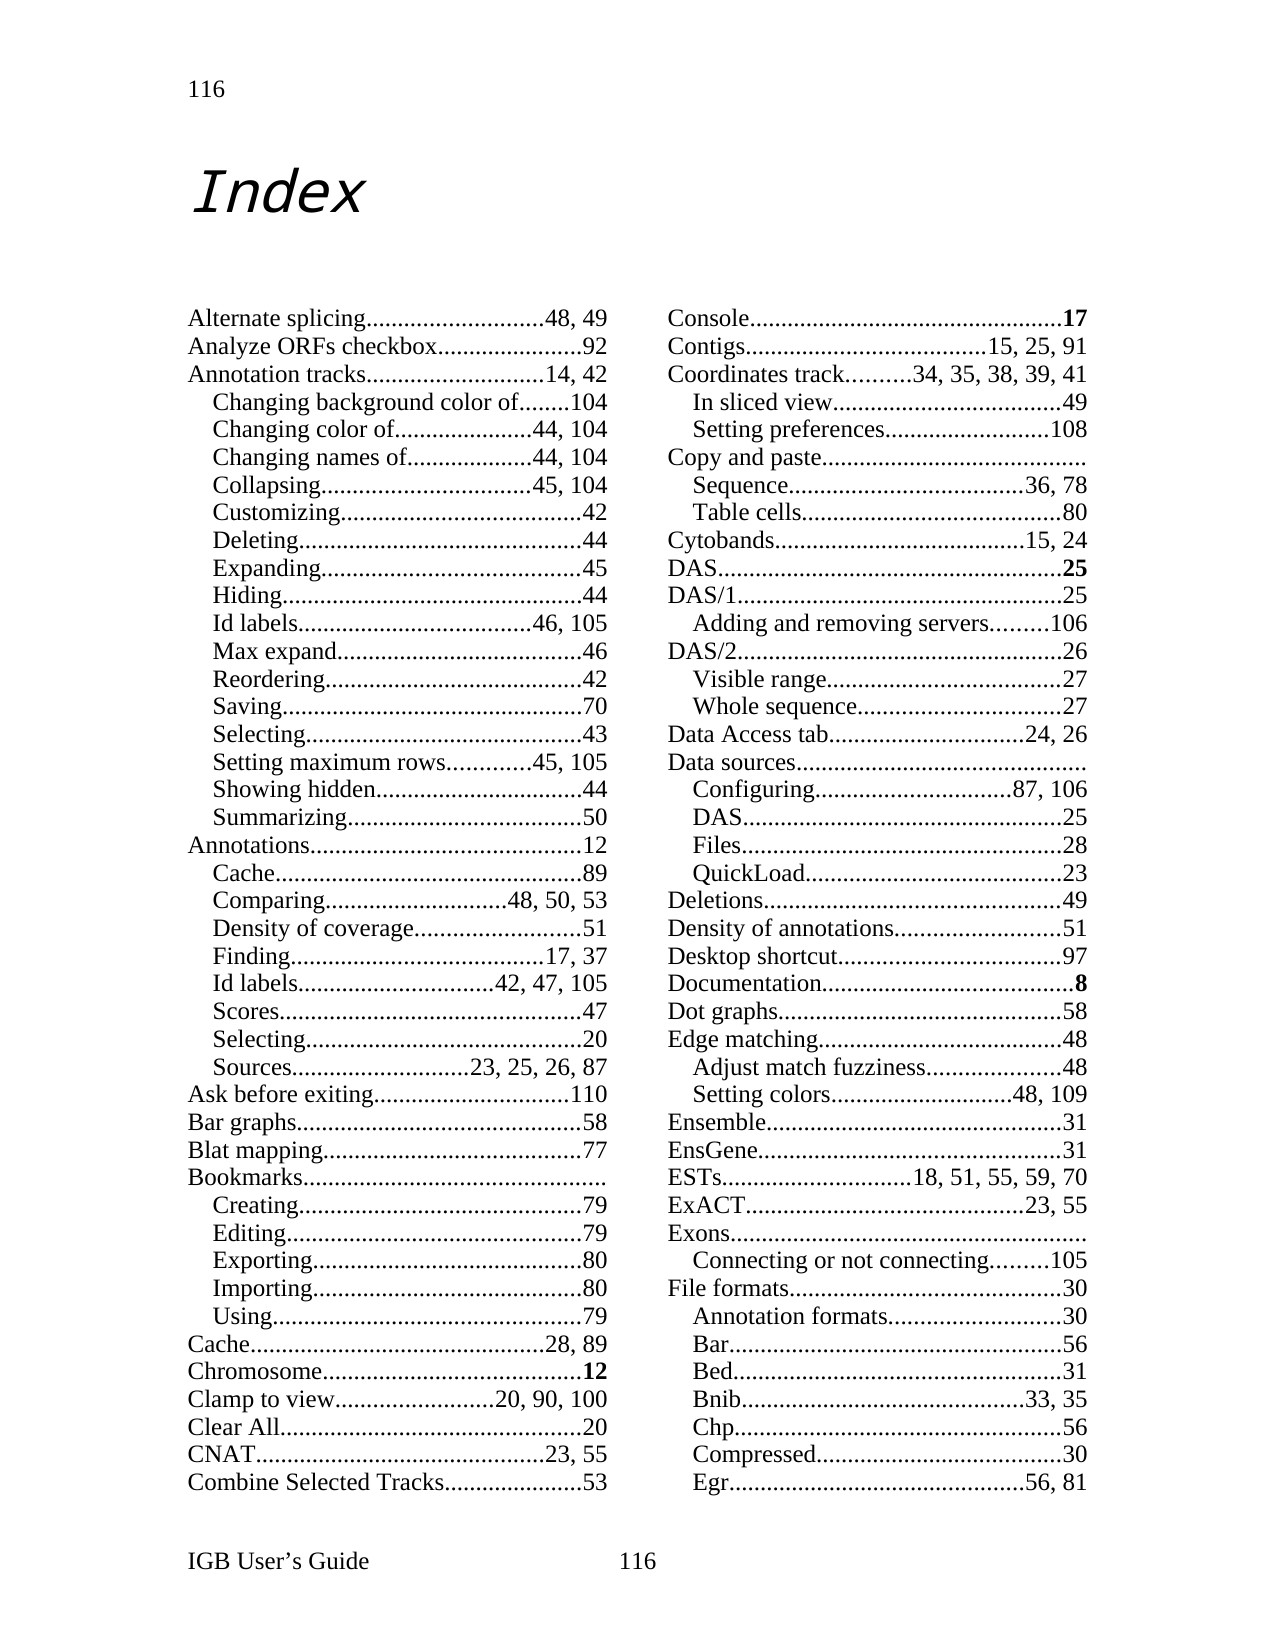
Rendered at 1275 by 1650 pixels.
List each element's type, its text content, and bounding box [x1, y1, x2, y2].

text Sources 23, 25, 26, 87 [212, 1053, 607, 1080]
text Clamp to view 20, 90, 100 [187, 1385, 607, 1413]
text Edge matching 48 [667, 1025, 1087, 1053]
text Bookmarks [187, 1163, 607, 1191]
text Showing hidden 44 [212, 776, 607, 803]
text Deleting 44 [212, 526, 607, 554]
text Max expand 46 [212, 637, 607, 665]
text EnsGene 31 [667, 1136, 1087, 1163]
text Contigs 15, 25, 91 [667, 332, 1087, 360]
text Alternate splicing 48, 49 [187, 304, 607, 332]
text Coordinates track 34, 35, 38, 39, 41 [667, 360, 1087, 388]
text Editing 79 [212, 1219, 607, 1247]
text Ensemble 31 [667, 1108, 1087, 1136]
text DAS 25 [667, 554, 1087, 582]
text Bar 56 [692, 1330, 1087, 1357]
text Cytobands 15, 24 [667, 526, 1087, 554]
text Importing 80 [212, 1274, 607, 1302]
text Id labels 42, 47, 105 [212, 969, 607, 997]
text Selecting 20 [212, 1025, 607, 1053]
text Connecting or not connecting 105 [692, 1247, 1087, 1274]
text ExACT 23, 55 [667, 1191, 1087, 1219]
text DAS/2 26 [667, 637, 1087, 665]
text Table cells 80 [692, 498, 1087, 526]
text Changing names of 44, 104 [212, 443, 607, 471]
text Adding and removing servers 106 [692, 609, 1087, 637]
text Saving 70 [212, 692, 607, 720]
text ESTs 18, 51, 55, 59, 70 [667, 1163, 1087, 1191]
text Files 28 [692, 831, 1087, 859]
text Console 17 [667, 304, 1087, 332]
text Annotations 12 [187, 831, 607, 859]
text Configuring 87, 106 [692, 776, 1087, 803]
text Exons [667, 1219, 1087, 1247]
text Sequence 36, 78 [692, 471, 1087, 498]
text Blat mapping 77 [187, 1136, 607, 1163]
text Bnib 33, 35 [692, 1385, 1087, 1413]
text Creating 79 [212, 1191, 607, 1219]
text Clear All 20 [187, 1413, 607, 1441]
text Analyze ORFs checkbox 92 [187, 332, 607, 360]
text Cache 28, 89 [187, 1330, 607, 1357]
text Egr 56, 81 [692, 1468, 1087, 1496]
text Combine Selected Tracks 53 [187, 1468, 607, 1496]
text Copy and paste [667, 443, 1087, 471]
text Id labels 46, 105 [212, 609, 607, 637]
text DAS 25 [692, 803, 1087, 831]
text Hiding 44 [212, 582, 607, 609]
text Density of annotations 51 [667, 914, 1087, 942]
text Annotation formats 30 [692, 1302, 1087, 1330]
text Comparing 48, 50, 53 [212, 886, 607, 914]
text Scores 47 [212, 997, 607, 1025]
text Summarizing 50 [212, 803, 607, 831]
text Changing background color of 104 [212, 388, 607, 415]
text In sliced view 49 [692, 388, 1087, 415]
text Selecting 43 [212, 720, 607, 748]
text Customizing 42 [212, 498, 607, 526]
text Using 79 [212, 1302, 607, 1330]
text Setting preferences 108 [692, 415, 1087, 443]
text Finding 17, 37 [212, 942, 607, 969]
text Collapsing 45, 104 [212, 471, 607, 498]
text Deletions 49 [667, 886, 1087, 914]
text Compressed 30 [692, 1441, 1087, 1468]
text Chromosome 12 [187, 1357, 607, 1385]
text Density of coverage 51 [212, 914, 607, 942]
text Data sources [667, 748, 1087, 776]
text Exporting 80 [212, 1247, 607, 1274]
text Changing color of 44, 104 [212, 415, 607, 443]
subtitle Index [187, 150, 1087, 229]
text Bed 31 [692, 1357, 1087, 1385]
text Chp 56 [692, 1413, 1087, 1441]
text Desktop shortcut 97 [667, 942, 1087, 969]
text Dot graphs 58 [667, 997, 1087, 1025]
text Annotation tracks 14, 42 [187, 360, 607, 388]
text DAS/1 25 [667, 582, 1087, 609]
text Ask before exiting 110 [187, 1080, 607, 1108]
text QuickLoad 23 [692, 859, 1087, 886]
text Whole sequence 27 [692, 692, 1087, 720]
text Bar graphs 58 [187, 1108, 607, 1136]
text Setting colors 48, 109 [692, 1080, 1087, 1108]
text Visible range 27 [692, 665, 1087, 692]
text CNAT 23, 55 [187, 1441, 607, 1468]
text Data Access tab 24, 26 [667, 720, 1087, 748]
text Documentation 8 [667, 969, 1087, 997]
text Expanding 45 [212, 554, 607, 582]
text Setting maximum rows 45, 105 [212, 748, 607, 776]
text Reordering 42 [212, 665, 607, 692]
text Cache 89 [212, 859, 607, 886]
text File formats 30 [667, 1274, 1087, 1302]
text Adjust match fuzziness 48 [692, 1053, 1087, 1080]
